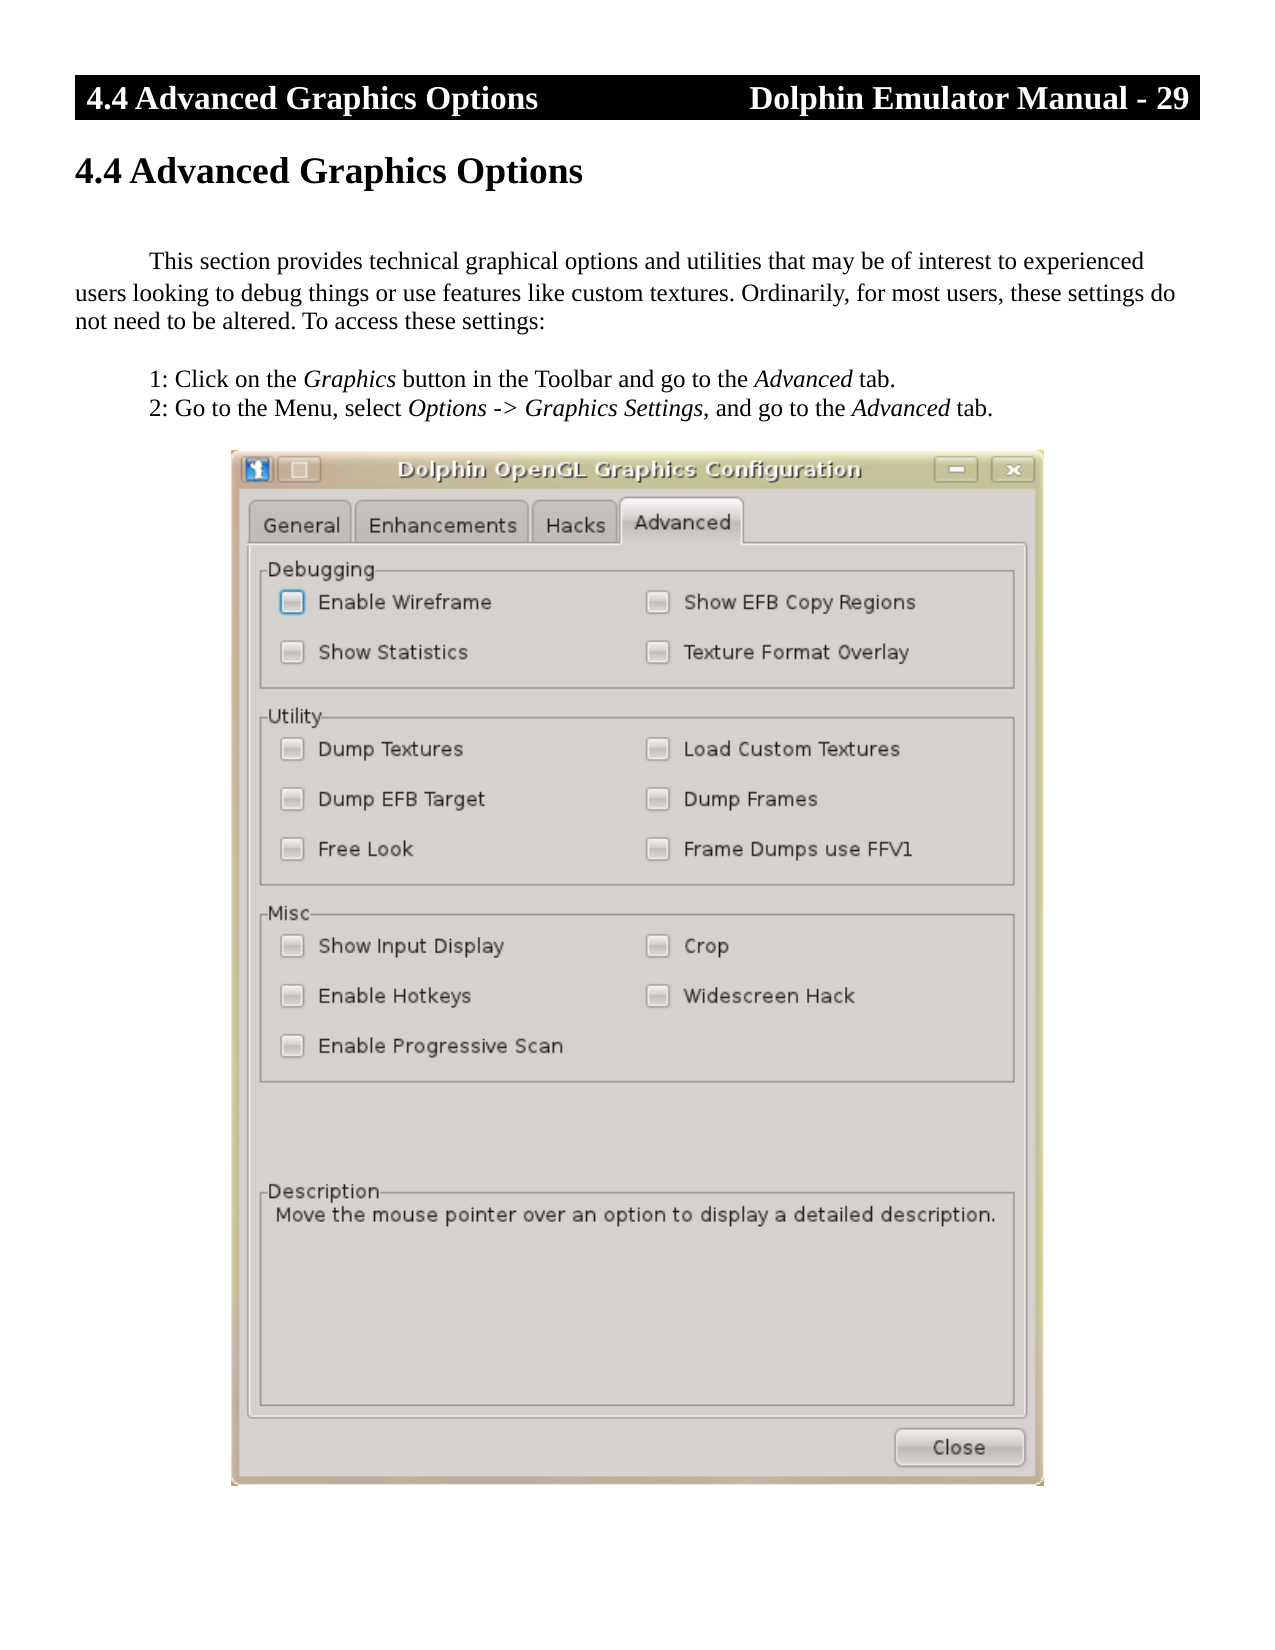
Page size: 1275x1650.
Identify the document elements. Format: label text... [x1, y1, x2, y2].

picture [231, 450, 1045, 1486]
text 2: Go to the Menu, select Options -> Graphics Settings, and go to the Advanced tab. [75, 393, 1200, 421]
text This section provides technical graphical options and utilities that may be of interest to experienced users looking to debug things or use features like custom textures. Ordinarily, for most users, these settings do not need to be altered. To access these settings: [75, 234, 1200, 335]
text 1: Click on the Graphics button in the Toolbar and go to the Advanced tab. [75, 364, 1200, 393]
text 4.4 Advanced Graphics Options Dolphin Emulator Manual - 28 [75, 75, 1200, 119]
text 4.4 Advanced Graphics Options [75, 148, 1200, 191]
